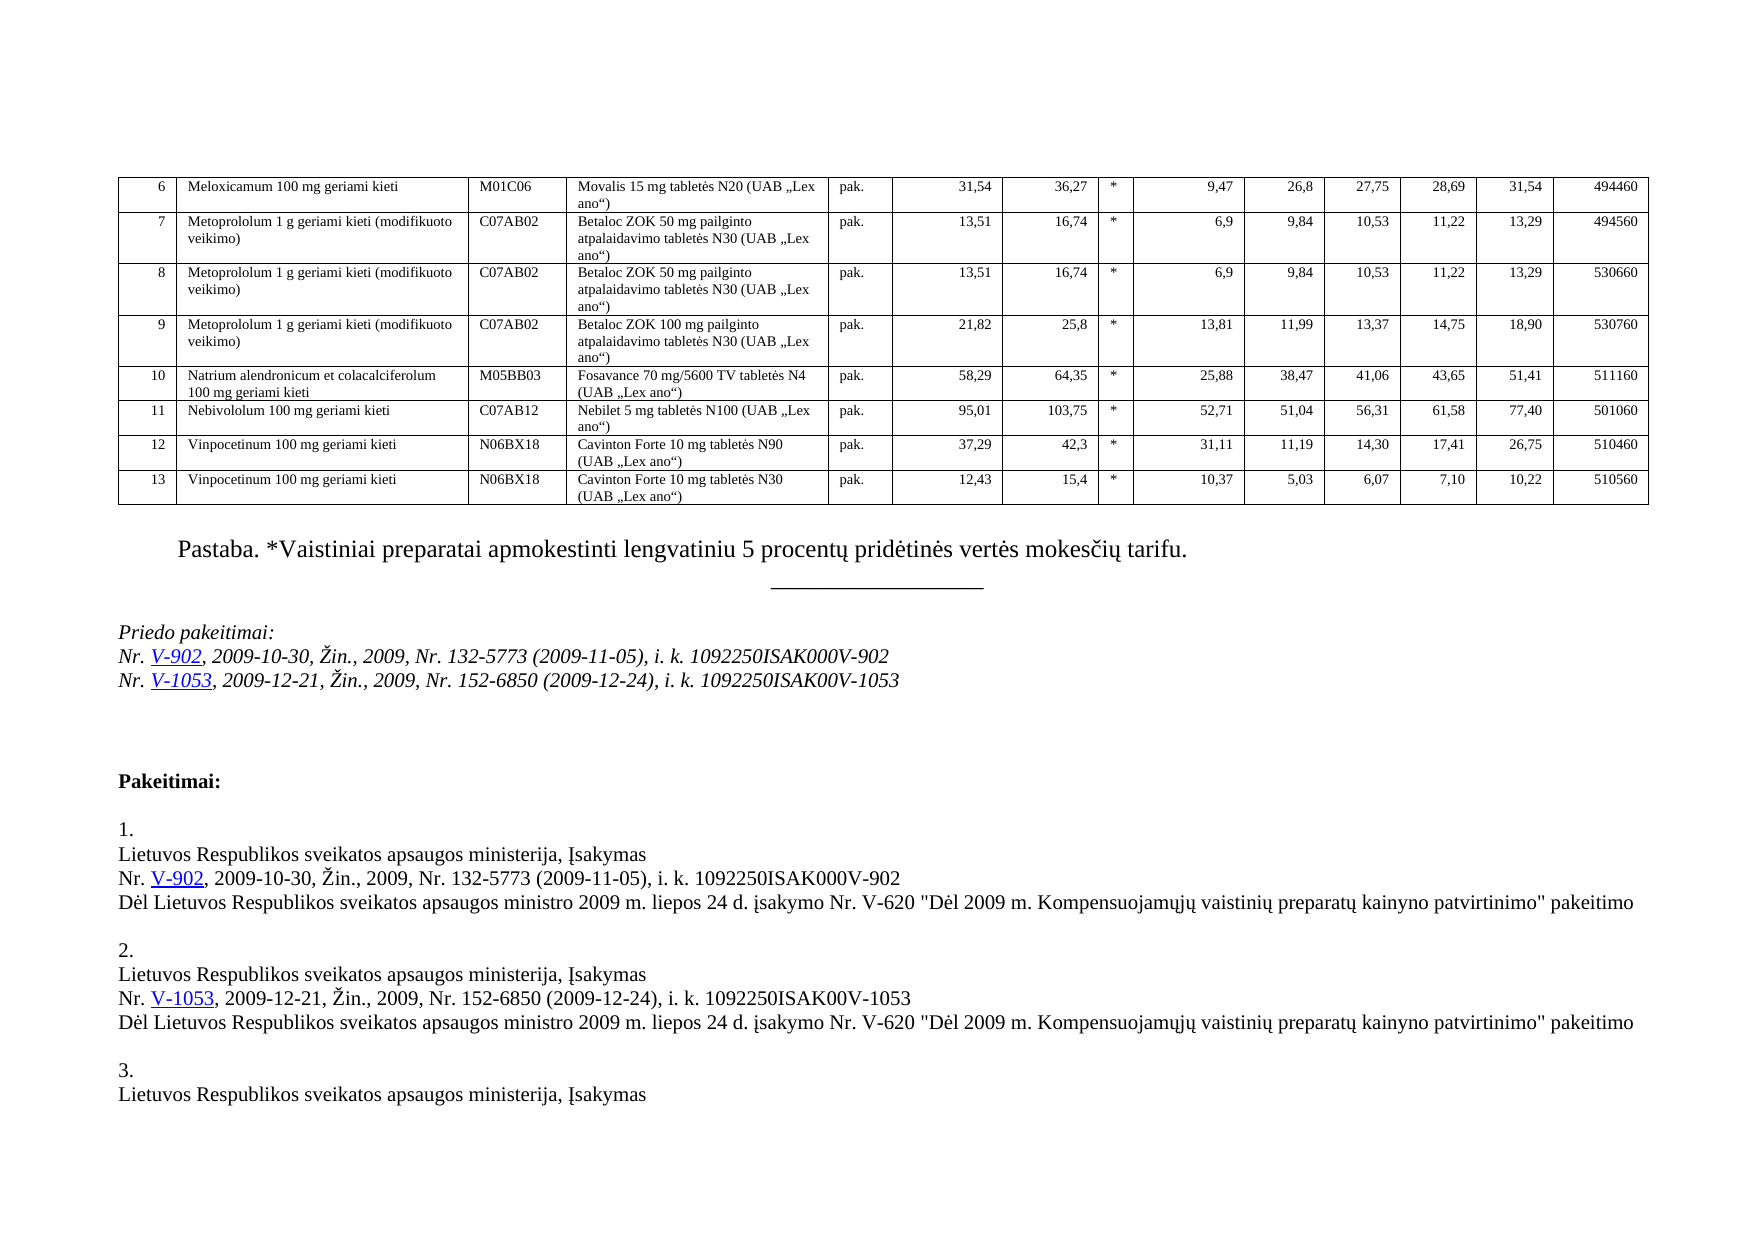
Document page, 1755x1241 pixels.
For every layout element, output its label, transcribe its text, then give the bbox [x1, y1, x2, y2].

text Priedo pakeitimai: [118, 620, 1636, 644]
text Lietuvos Respublikos sveikatos apsaugos ministerija, Įsakymas [118, 841, 1636, 866]
text Pakeitimai: [118, 769, 1636, 793]
text Lietuvos Respublikos sveikatos apsaugos ministerija, Įsakymas [118, 1082, 1636, 1106]
text _________________ [118, 563, 1636, 591]
text Nr. V-902, 2009-10-30, Žin., 2009, Nr. 132-5773 (2009-11-05), i. k. 1092250ISAK000V-902 [118, 866, 1636, 889]
text Dėl Lietuvos Respublikos sveikatos apsaugos ministro 2009 m. liepos 24 d. įsakymo Nr. V-620 "Dėl 2009 m. Kompensuojamųjų vaistinių preparatų kainyno patvirtinimo" pakeitimo [118, 1010, 1636, 1034]
text 3. [118, 1058, 1636, 1082]
text 1. [118, 817, 1636, 841]
text Dėl Lietuvos Respublikos sveikatos apsaugos ministro 2009 m. liepos 24 d. įsakymo Nr. V-620 "Dėl 2009 m. Kompensuojamųjų vaistinių preparatų kainyno patvirtinimo" pakeitimo [118, 889, 1636, 914]
text Nr. V-902, 2009-10-30, Žin., 2009, Nr. 132-5773 (2009-11-05), i. k. 1092250ISAK000V-902 [118, 644, 1636, 668]
text Nr. V-1053, 2009-12-21, Žin., 2009, Nr. 152-6850 (2009-12-24), i. k. 1092250ISAK00V-1053 [118, 986, 1636, 1010]
text Nr. V-1053, 2009-12-21, Žin., 2009, Nr. 152-6850 (2009-12-24), i. k. 1092250ISAK00V-1053 [118, 668, 1636, 692]
text Pastaba. *Vaistiniai preparatai apmokestinti lengvatiniu 5 procentų pridėtinės vertės mokesčių tarifu. [118, 534, 1636, 563]
text Lietuvos Respublikos sveikatos apsaugos ministerija, Įsakymas [118, 962, 1636, 986]
text 2. [118, 938, 1636, 962]
